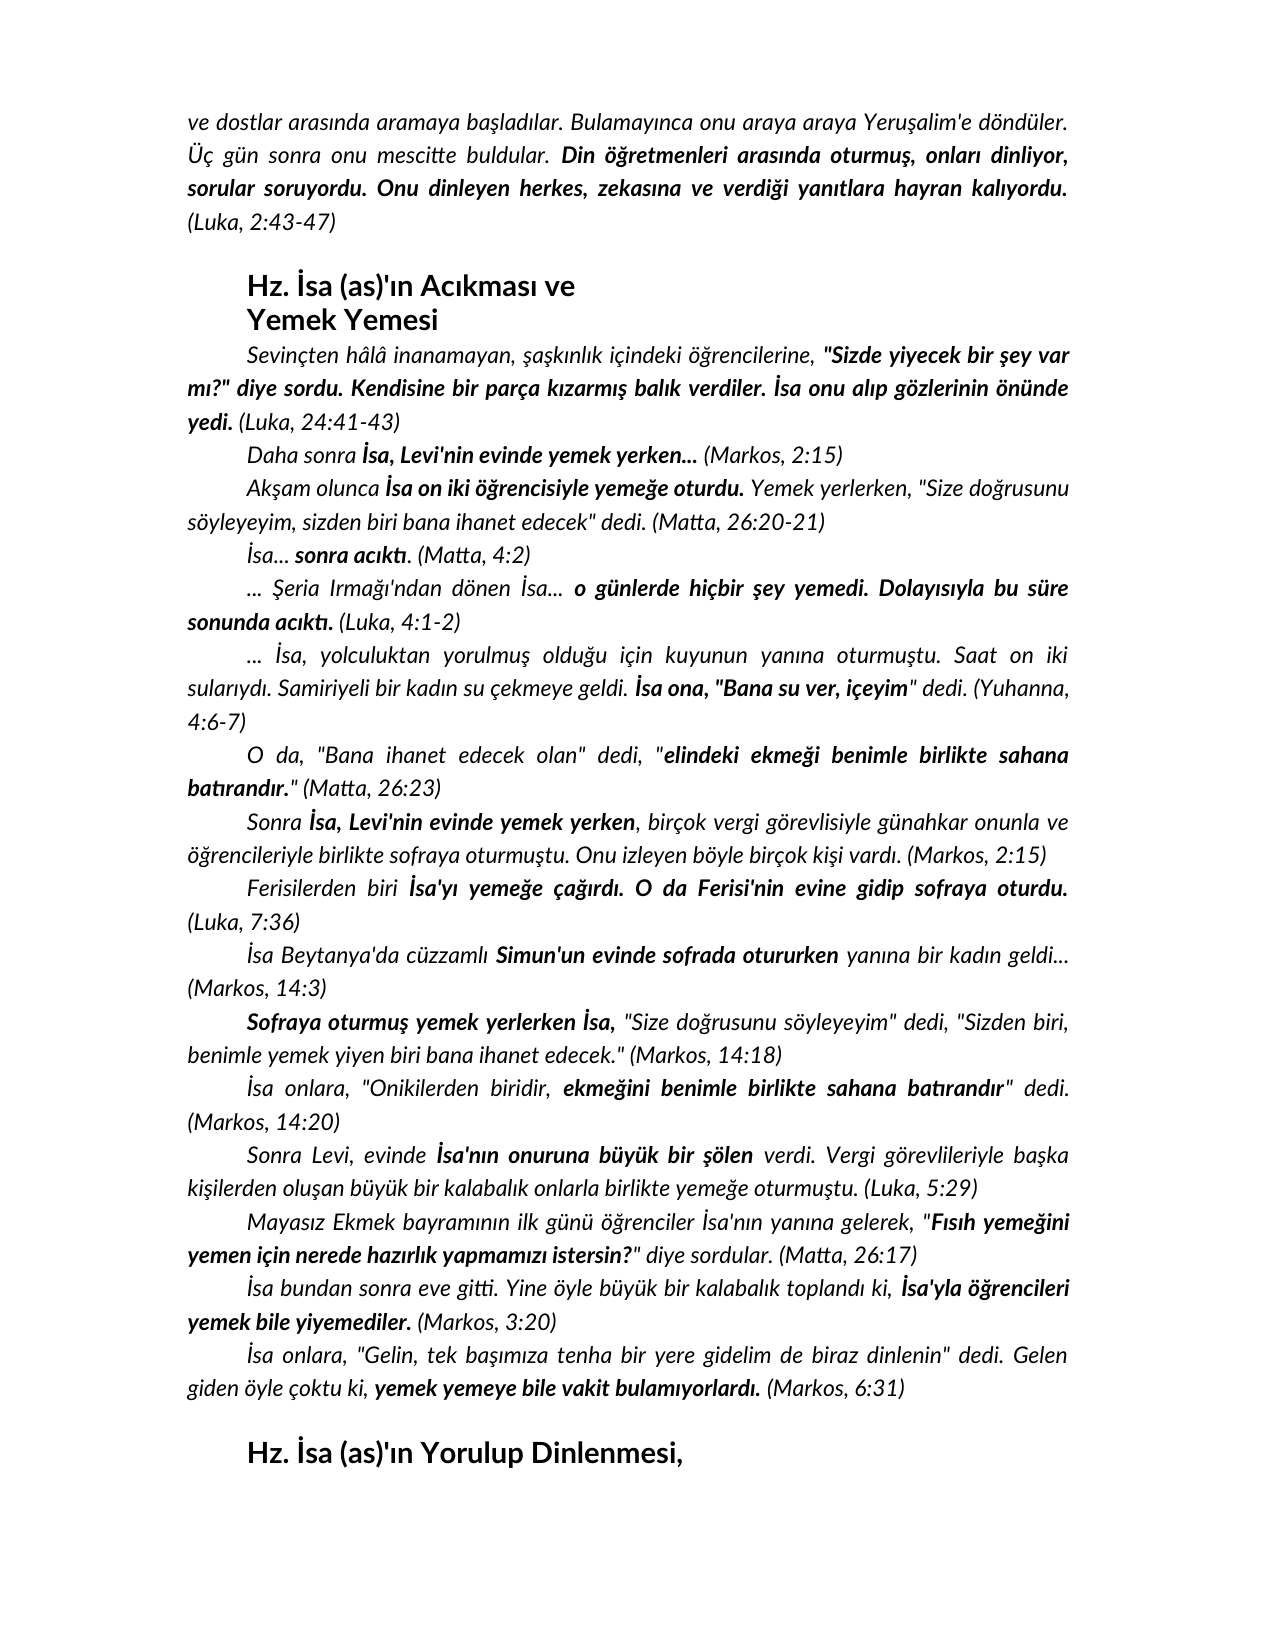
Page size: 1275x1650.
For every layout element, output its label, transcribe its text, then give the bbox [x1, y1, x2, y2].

text Sevinçten hâlâ inanamayan, şaşkınlık içindeki öğrencilerine, "Sizde yiyecek bir şey var mı?" diye sordu. Kendisine bir parça kızarmış balık verdiler. İsa onu alıp gözlerinin önünde yedi. (Luka, 24:41-43) [187, 337, 1070, 437]
text Akşam olunca İsa on iki öğrencisiyle yemeğe oturdu. Yemek yerlerken, "Size doğrusunu söyleyeyim, sizden biri bana ihanet edecek" dedi. (Matta, 26:20-21) [187, 470, 1070, 537]
text ... İsa, yolculuktan yorulmuş olduğu için kuyunun yanına oturmuştu. Saat on iki sularıydı. Samiriyeli bir kadın su çekmeye geldi. İsa ona, "Bana su ver, içeyim" dedi. (Yuhanna, 4:6-7) [187, 637, 1070, 737]
text Mayasız Ekmek bayramının ilk günü öğrenciler İsa'nın yanına gelerek, "Fısıh yemeğini yemen için nerede hazırlık yapmamızı istersin?" diye sordular. (Matta, 26:17) [187, 1203, 1070, 1270]
text Sofraya oturmuş yemek yerlerken İsa, "Size doğrusunu söyleyeyim" dedi, "Sizden biri, benimle yemek yiyen biri bana ihanet edecek." (Markos, 14:18) [187, 1003, 1070, 1070]
text O da, "Bana ihanet edecek olan" dedi, "elindeki ekmeği benimle birlikte sahana batırandır." (Matta, 26:23) [187, 737, 1070, 803]
text İsa onlara, "Gelin, tek başımıza tenha bir yere gidelim de biraz dinlenin" dedi. Gelen giden öyle çoktu ki, yemek yemeye bile vakit bulamıyorlardı. (Markos, 6:31) [187, 1337, 1070, 1403]
text Daha sonra İsa, Levi'nin evinde yemek yerken... (Markos, 2:15) [187, 437, 1070, 470]
text Yemek Yemesi [187, 303, 1070, 337]
text Ferisilerden biri İsa'yı yemeğe çağırdı. O da Ferisi'nin evine gidip sofraya oturdu. (Luka, 7:36) [187, 870, 1070, 937]
text Hz. İsa (as)'ın Acıkması ve [187, 270, 1070, 303]
text Hz. İsa (as)'ın Yorulup Dinlenmesi, [187, 1437, 1070, 1470]
text İsa bundan sonra eve gitti. Yine öyle büyük bir kalabalık toplandı ki, İsa'yla öğrencileri yemek bile yiyemediler. (Markos, 3:20) [187, 1270, 1070, 1337]
text ... Şeria Irmağı'ndan dönen İsa... o günlerde hiçbir şey yemedi. Dolayısıyla bu süre sonunda acıktı. (Luka, 4:1-2) [187, 570, 1070, 637]
text İsa Beytanya'da cüzzamlı Simun'un evinde sofrada otururken yanına bir kadın geldi... (Markos, 14:3) [187, 937, 1070, 1003]
text ve dostlar arasında aramaya başladılar. Bulamayınca onu araya araya Yeruşalim'e döndüler. Üç gün sonra onu mescitte buldular. Din öğretmenleri arasında oturmuş, onları dinliyor, sorular soruyordu. Onu dinleyen herkes, zekasına ve verdiği yanıtlara hayran kalıyordu. (Luka, 2:43-47) [187, 103, 1070, 237]
text Sonra Levi, evinde İsa'nın onuruna büyük bir şölen verdi. Vergi görevlileriyle başka kişilerden oluşan büyük bir kalabalık onlarla birlikte yemeğe oturmuştu. (Luka, 5:29) [187, 1137, 1070, 1203]
text İsa onlara, "Onikilerden biridir, ekmeğini benimle birlikte sahana batırandır" dedi. (Markos, 14:20) [187, 1070, 1070, 1137]
text Sonra İsa, Levi'nin evinde yemek yerken, birçok vergi görevlisiyle günahkar onunla ve öğrencileriyle birlikte sofraya oturmuştu. Onu izleyen böyle birçok kişi vardı. (Markos, 2:15) [187, 803, 1070, 870]
text İsa... sonra acıktı. (Matta, 4:2) [187, 537, 1070, 570]
